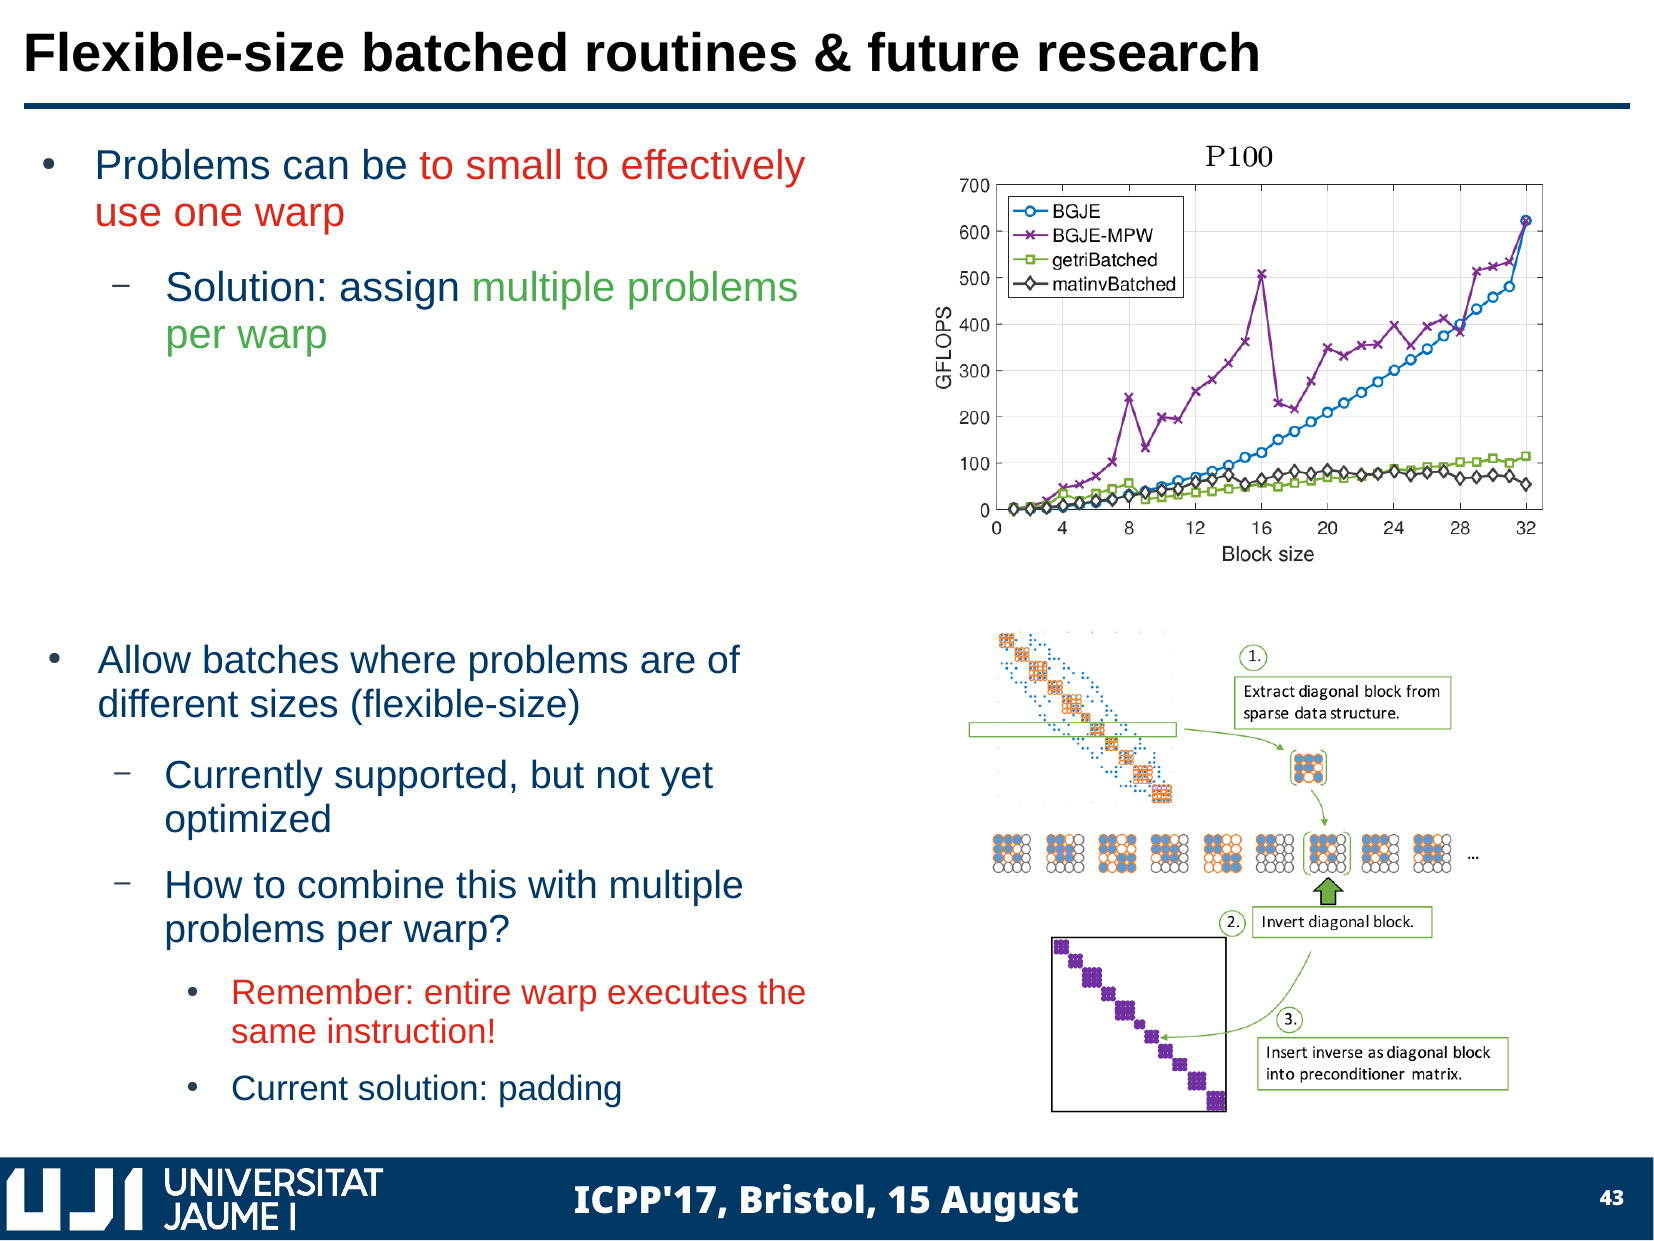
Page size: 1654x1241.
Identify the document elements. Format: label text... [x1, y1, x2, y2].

list Allow batches where problems are of different sizes (flexible-size) Currently supported, but not yet optimized How to combine this with multiple problems per warp? Remember: entire warp executes the same instruction! Current solution: padding [31, 637, 815, 1112]
picture [0, 1158, 390, 1241]
picture [921, 123, 1583, 579]
list Problems can be to small to effectively use one warp Solution: assign multiple problems per warp [23, 141, 808, 615]
title Flexible-size batched routines & future research [23, 0, 1630, 107]
picture [944, 615, 1536, 1147]
